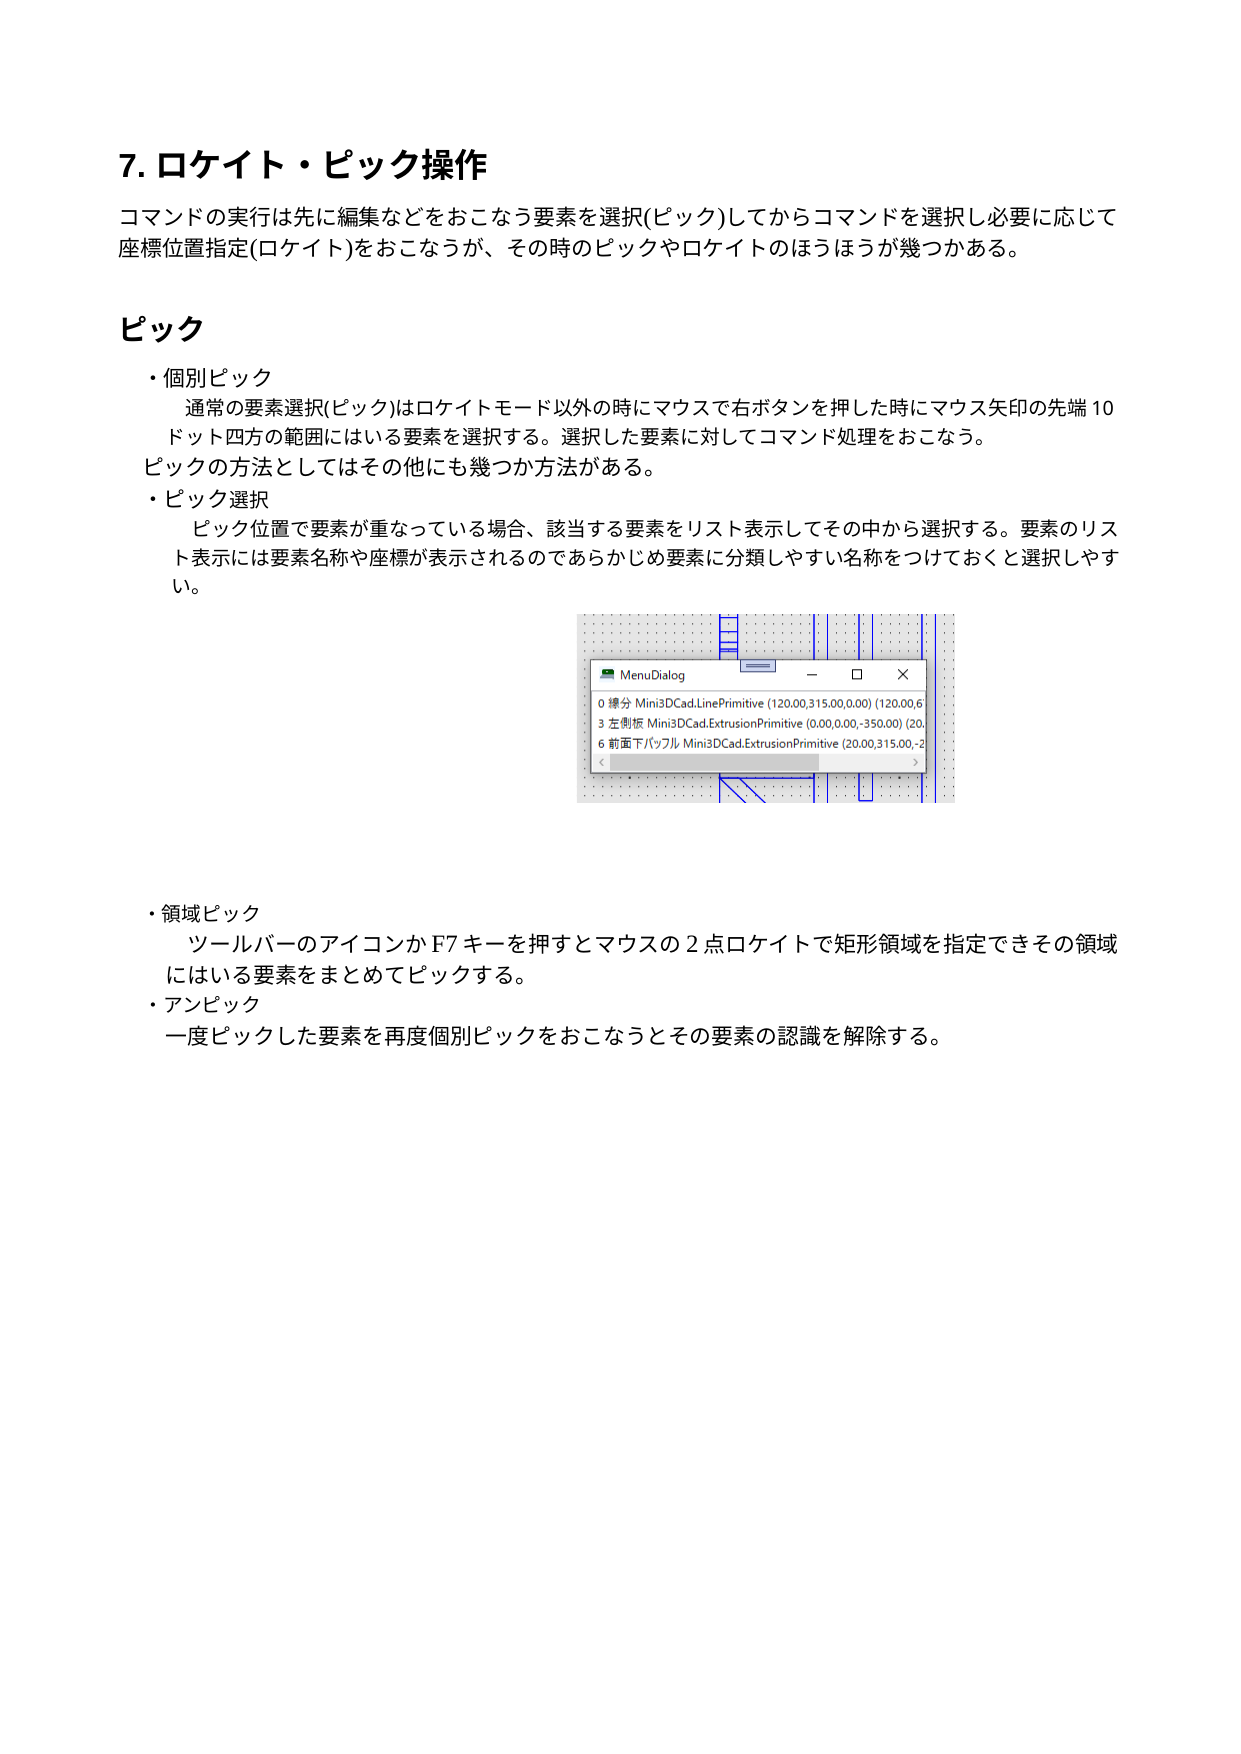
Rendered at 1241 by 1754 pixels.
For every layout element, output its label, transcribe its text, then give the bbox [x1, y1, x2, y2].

subtitle 7. ロケイト・ピック操作 [118, 139, 1122, 187]
text コマンドの実行は先に編集などをおこなう要素を選択(ピック)してからコマンドを選択し必要に応じて座標位置指定(ロケイト)をおこなうが、その時のピックやロケイトのほうほうが幾つかある。 [118, 200, 1122, 263]
text ・ピック選択 [142, 482, 1122, 513]
text ・個別ピック [142, 361, 1122, 393]
text 通常の要素選択(ピック)はロケイトモード以外の時にマウスで右ボタンを押した時にマウス矢印の先端10ドット四方の範囲にはいる要素を選択する。選択した要素に対してコマンド処理をおこなう。 [165, 393, 1122, 450]
text 一度ピックした要素を再度個別ピックをおこなうとその要素の認識を解除する。 [165, 1019, 1122, 1050]
picture [576, 614, 955, 803]
text ・領域ピック [142, 898, 1122, 927]
subtitle ピック [118, 306, 1122, 349]
text ピックの方法としてはその他にも幾つか方法がある。 [142, 450, 1122, 482]
text ・アンピック [118, 990, 1122, 1019]
text ピック位置で要素が重なっている場合、該当する要素をリスト表示してその中から選択する。要素のリスト表示には要素名称や座標が表示されるのであらかじめ要素に分類しやすい名称をつけておくと選択しやすい。 [171, 513, 1122, 599]
text ツールバーのアイコンかF7キーを押すとマウスの2点ロケイトで矩形領域を指定できその領域にはいる要素をまとめてピックする。 [165, 927, 1122, 990]
